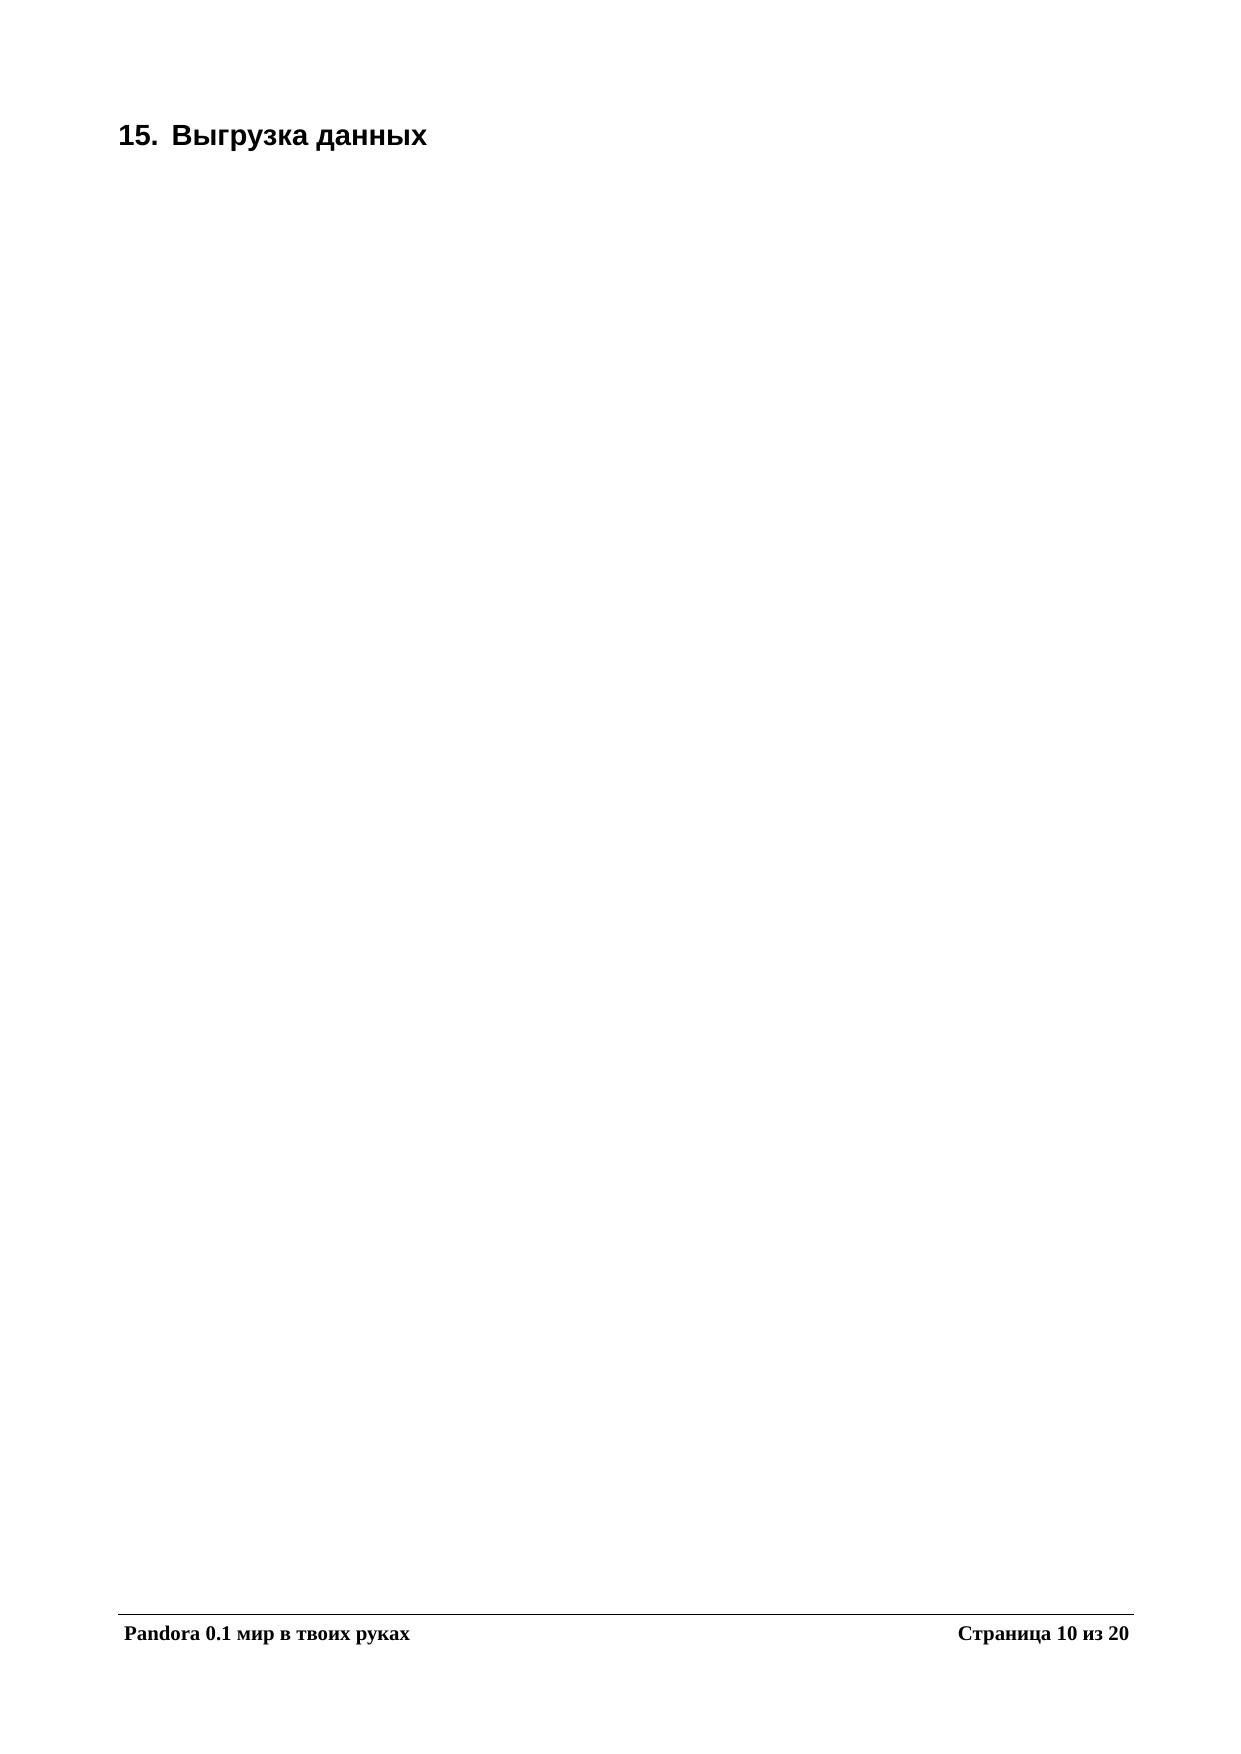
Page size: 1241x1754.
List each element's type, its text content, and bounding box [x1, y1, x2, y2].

subtitle Выгрузка данных [118, 118, 1134, 152]
